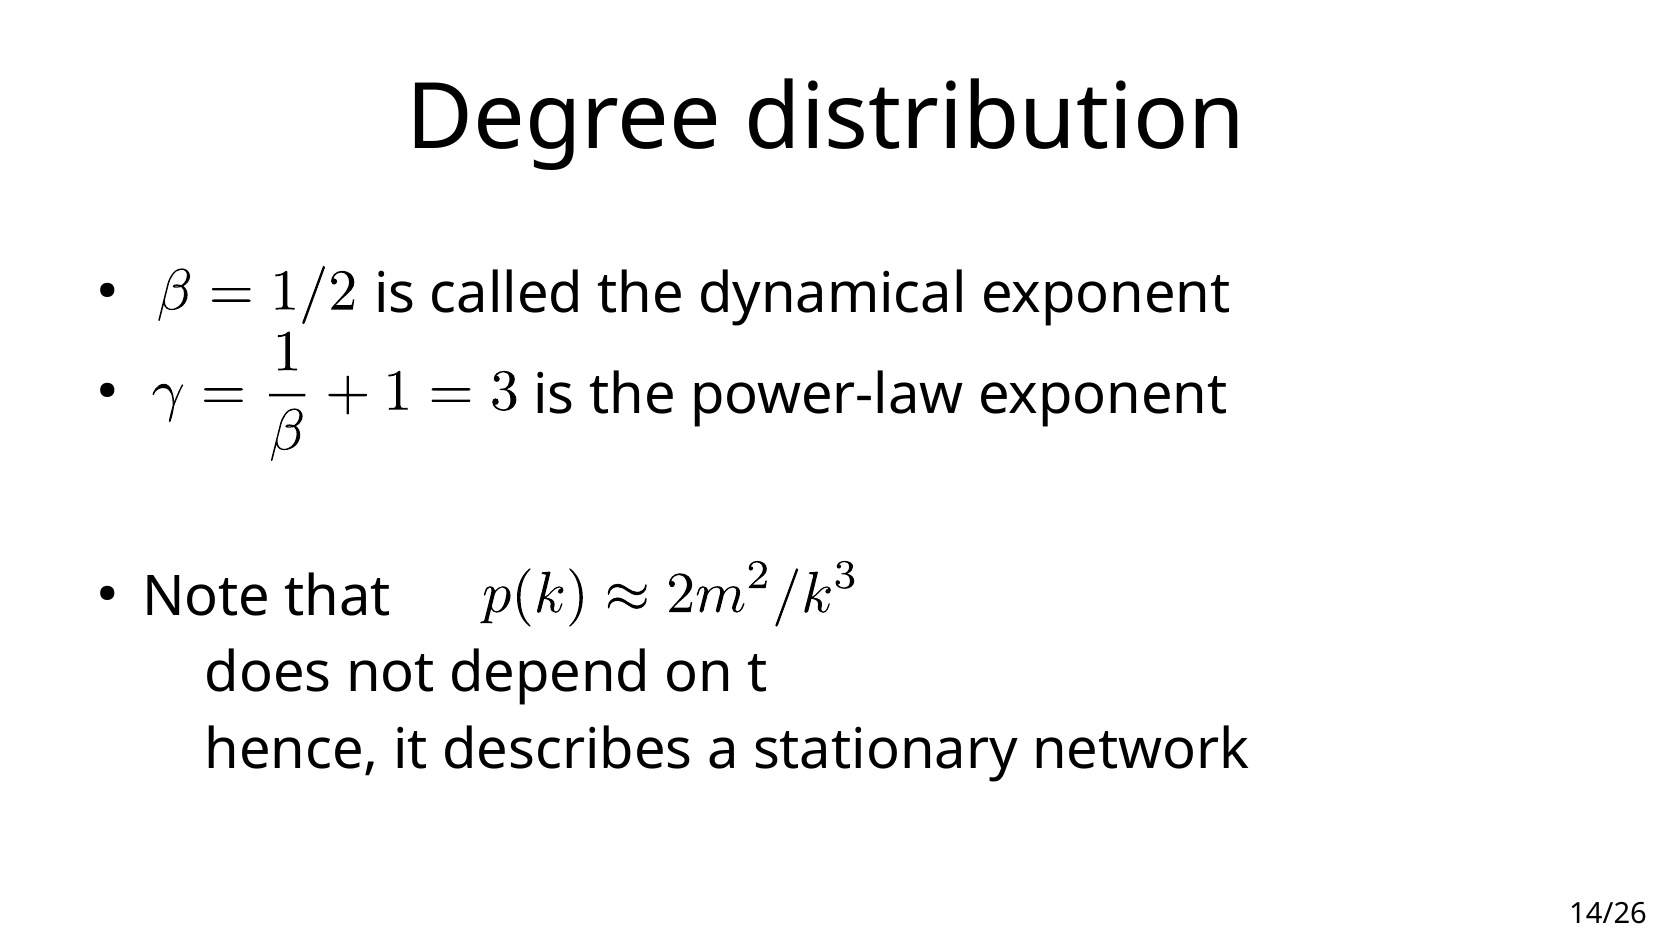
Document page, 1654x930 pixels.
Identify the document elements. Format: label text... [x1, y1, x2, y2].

title Degree distribution [82, 1, 1571, 225]
text_box [156, 265, 358, 325]
text_box [480, 560, 857, 627]
list is called the dynamical exponent is the power-law exponent Note that does not depend on t hence, it describes a stationary network [82, 252, 1571, 793]
text_box [151, 331, 519, 461]
